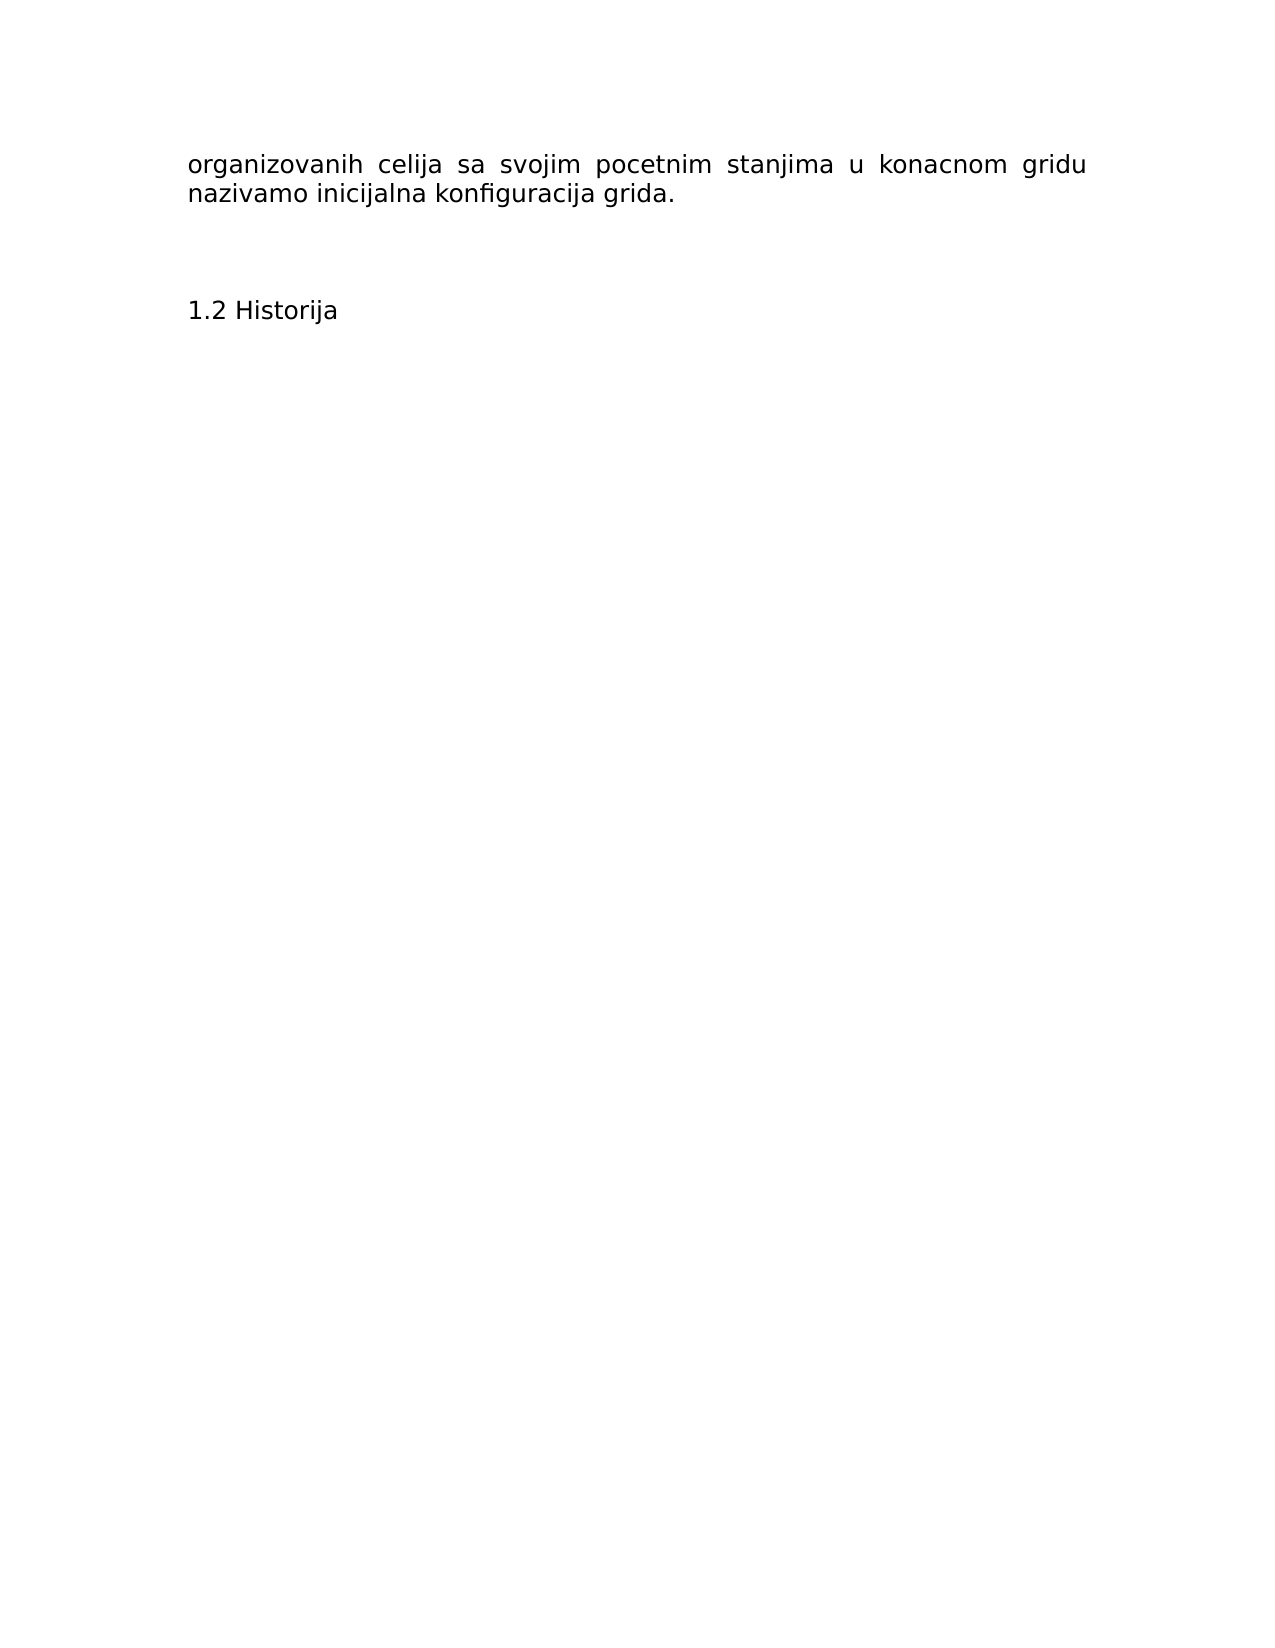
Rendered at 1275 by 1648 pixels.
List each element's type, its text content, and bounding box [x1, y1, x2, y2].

text 1.2 Historija [187, 296, 1088, 325]
text organizovanih celija sa svojim pocetnim stanjima u konacnom gridu nazivamo inicijalna konfiguracija grida. [187, 150, 1088, 208]
